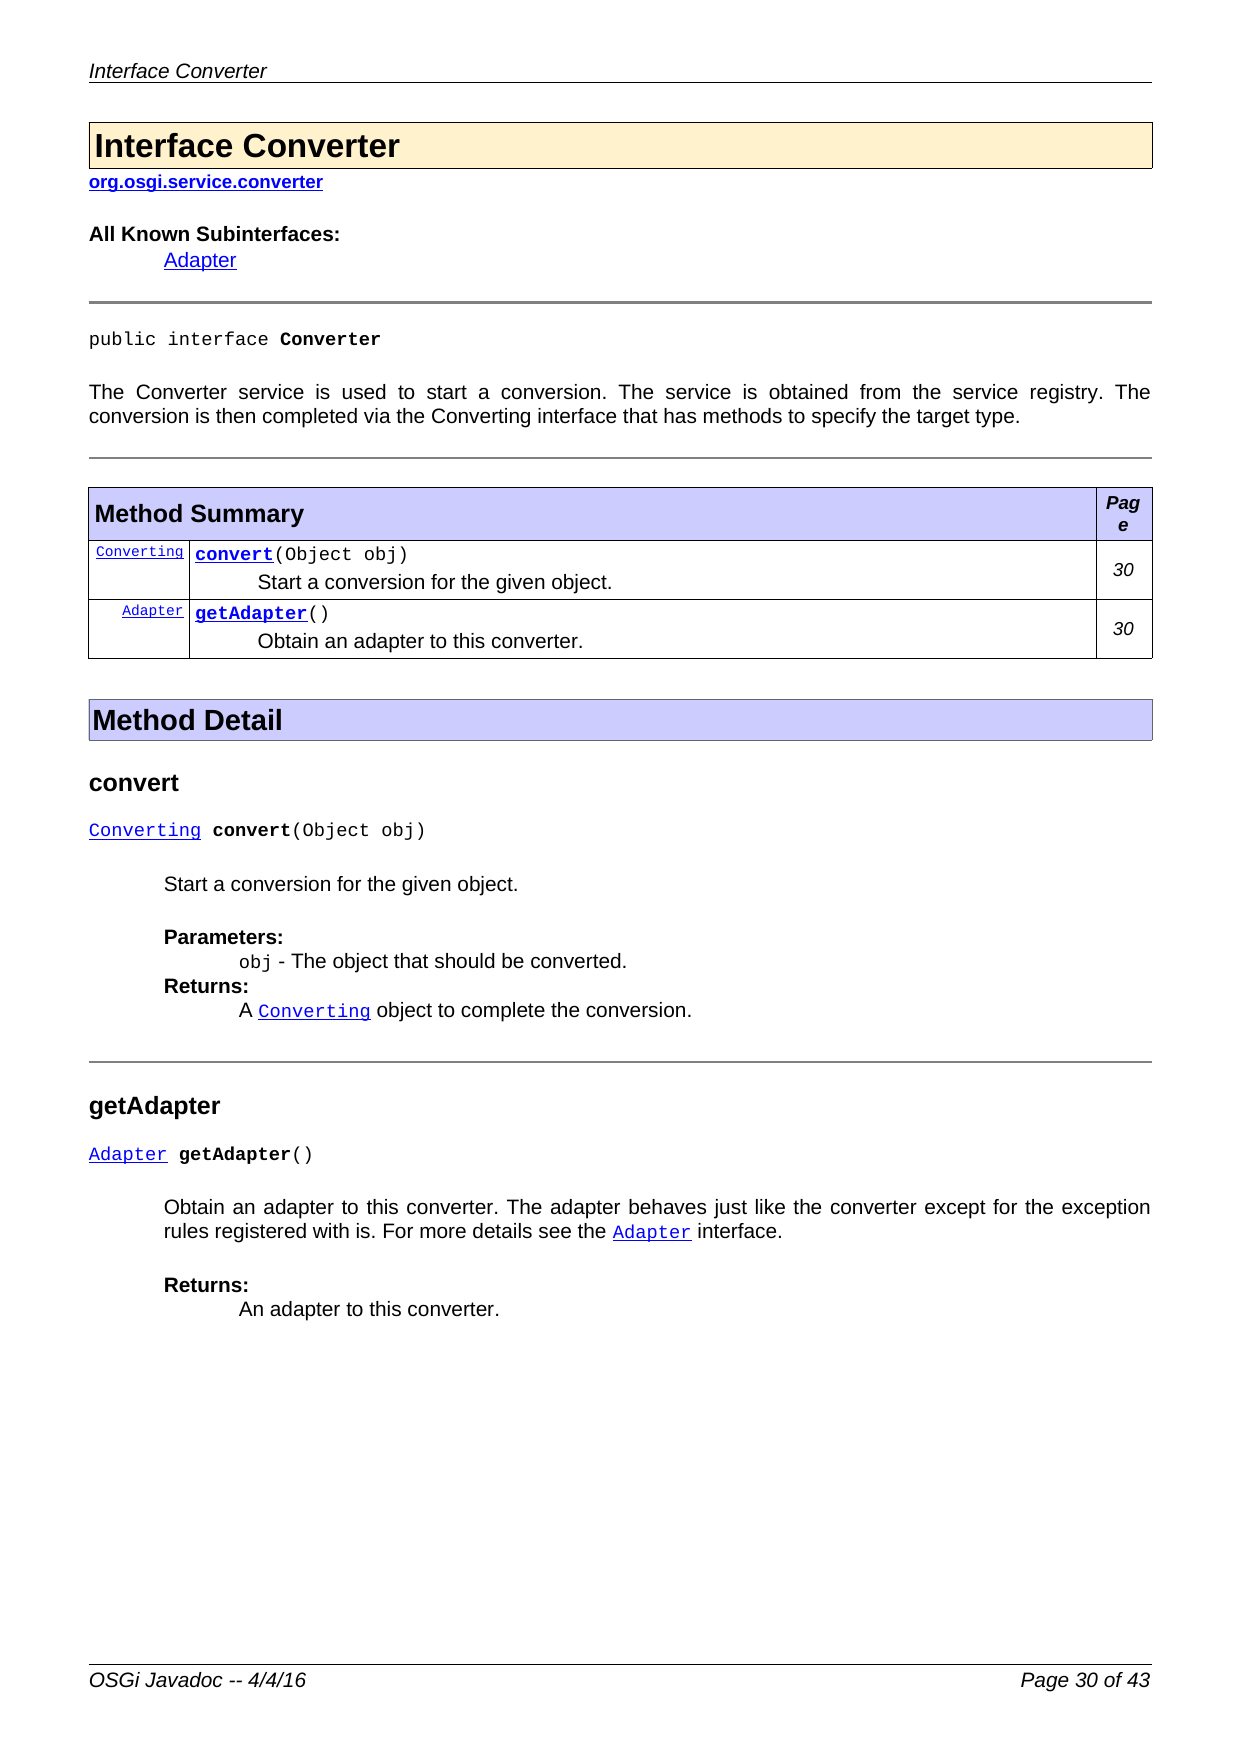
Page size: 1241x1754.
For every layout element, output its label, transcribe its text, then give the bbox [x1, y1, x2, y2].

text obj - The object that should be converted. [238, 949, 1152, 974]
table_cell 30 [1097, 541, 1152, 599]
text Parameters: [163, 925, 1152, 949]
text Returns: [163, 1273, 1152, 1297]
table_header Page [1097, 488, 1152, 540]
text Returns: [163, 974, 1152, 998]
text Start a conversion for the given object. [163, 872, 1152, 896]
text Converting convert(Object obj) [88, 821, 1152, 842]
text Adapter [163, 248, 1152, 272]
subtitle getAdapter [88, 1091, 1152, 1120]
text Obtain an adapter to this converter. The adapter behaves just like the converter except for the exception rules registered with is. For more details see the Adapter interface. [163, 1195, 1152, 1244]
table_cell getAdapter() Obtain an adapter to this converter. [190, 600, 1096, 658]
subtitle convert [88, 768, 1152, 797]
text The Converter service is used to start a conversion. The service is obtained from the service registry. The conversion is then completed via the Converting interface that has methods to specify the target type. [88, 380, 1152, 428]
table_header Method Summary [89, 488, 1096, 540]
text org.osgi.service.converter [88, 171, 1152, 193]
table_cell 30 [1097, 600, 1152, 658]
table_cell convert(Object obj) Start a conversion for the given object. [190, 541, 1096, 599]
text A Converting object to complete the conversion. [238, 998, 1152, 1023]
table_cell Converting [89, 541, 189, 599]
subtitle Method Detail [90, 700, 1152, 740]
subtitle All Known Subinterfaces: [88, 222, 1152, 246]
text public interface Converter [88, 330, 1152, 351]
text Adapter getAdapter() [88, 1144, 1152, 1166]
text An adapter to this converter. [238, 1297, 1152, 1321]
table_cell Adapter [89, 600, 189, 658]
subtitle Interface Converter [90, 123, 1152, 168]
